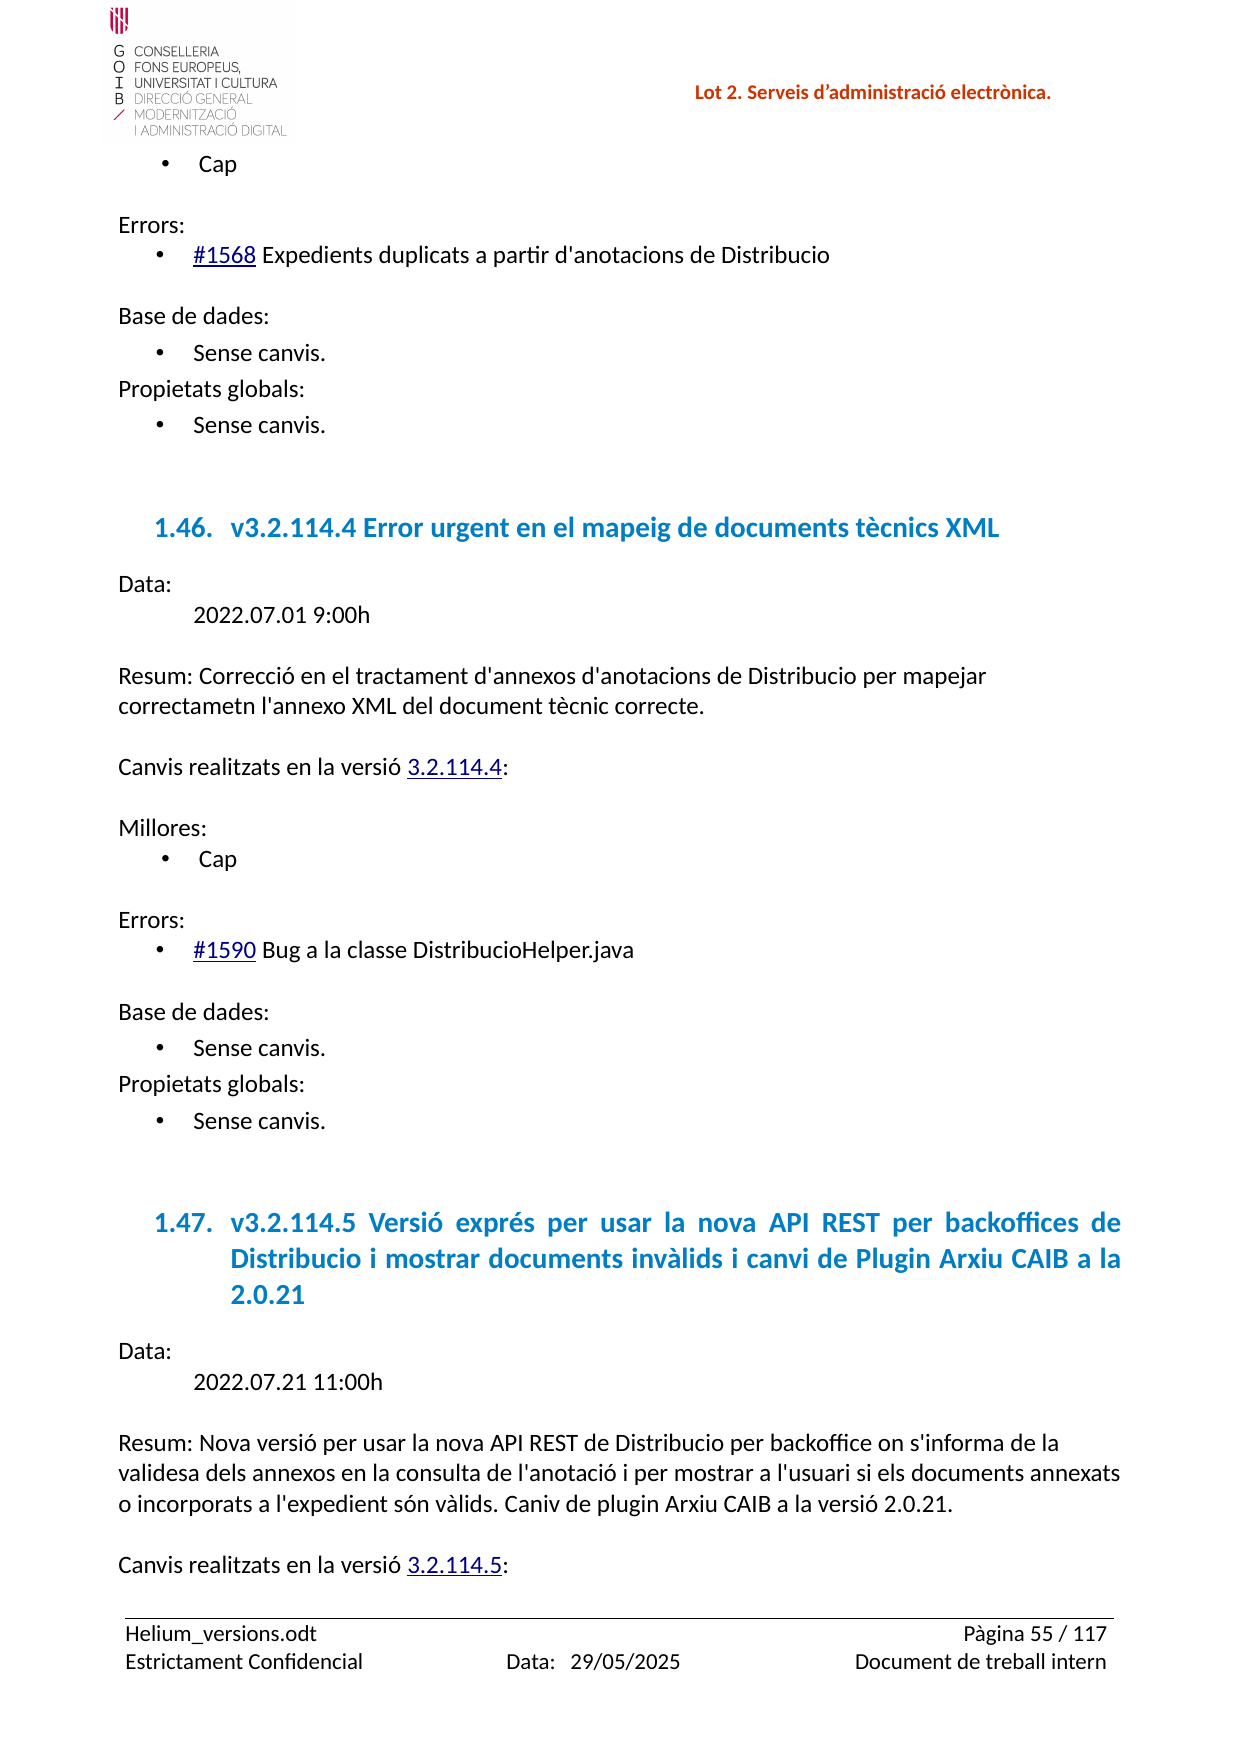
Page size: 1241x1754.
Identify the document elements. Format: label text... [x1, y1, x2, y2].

text Resum: Correcció en el tractament d'annexos d'anotacions de Distribucio per mapejar correctametn l'annexo XML del document tècnic correcte. [118, 660, 1122, 721]
text Resum: Nova versió per usar la nova API REST de Distribucio per backoffice on s'informa de la validesa dels annexos en la consulta de l'anotació i per mostrar a l'usuari si els documents annexats o incorporats a l'expedient són vàlids. Caniv de plugin Arxiu CAIB a la versió 2.0.21. [118, 1427, 1122, 1518]
list Cap [161, 148, 1122, 178]
text Millores: [118, 813, 1122, 843]
list Sense canvis. [156, 1032, 1122, 1063]
list #1568 Expedients duplicats a partir d'anotacions de Distribucio [156, 239, 1122, 270]
text Data: [118, 568, 1122, 599]
picture [100, 0, 297, 144]
subtitle v3.2.114.5 Versió exprés per usar la nova API REST per backoffices de Distribucio i mostrar documents invàlids i canvi de Plugin Arxiu CAIB a la 2.0.21 [153, 1204, 1122, 1311]
text Canvis realitzats en la versió 3.2.114.5: [118, 1549, 1122, 1579]
text Canvis realitzats en la versió 3.2.114.4: [118, 752, 1122, 782]
subtitle v3.2.114.4 Error urgent en el mapeig de documents tècnics XML [153, 509, 1122, 545]
list Sense canvis. [156, 1105, 1122, 1136]
list #1590 Bug a la classe DistribucioHelper.java [156, 935, 1122, 965]
text 2022.07.01 9:00h [118, 599, 1122, 629]
text Propietats globals: [118, 373, 1122, 404]
list Sense canvis. [156, 410, 1122, 440]
text Base de dades: [118, 300, 1122, 331]
list Sense canvis. [156, 337, 1122, 367]
text Data: [118, 1335, 1122, 1366]
text 2022.07.21 11:00h [118, 1366, 1122, 1396]
text Errors: [118, 209, 1122, 239]
text Propietats globals: [118, 1069, 1122, 1099]
text Base de dades: [118, 996, 1122, 1026]
list Cap [161, 843, 1122, 874]
text Errors: [118, 904, 1122, 935]
